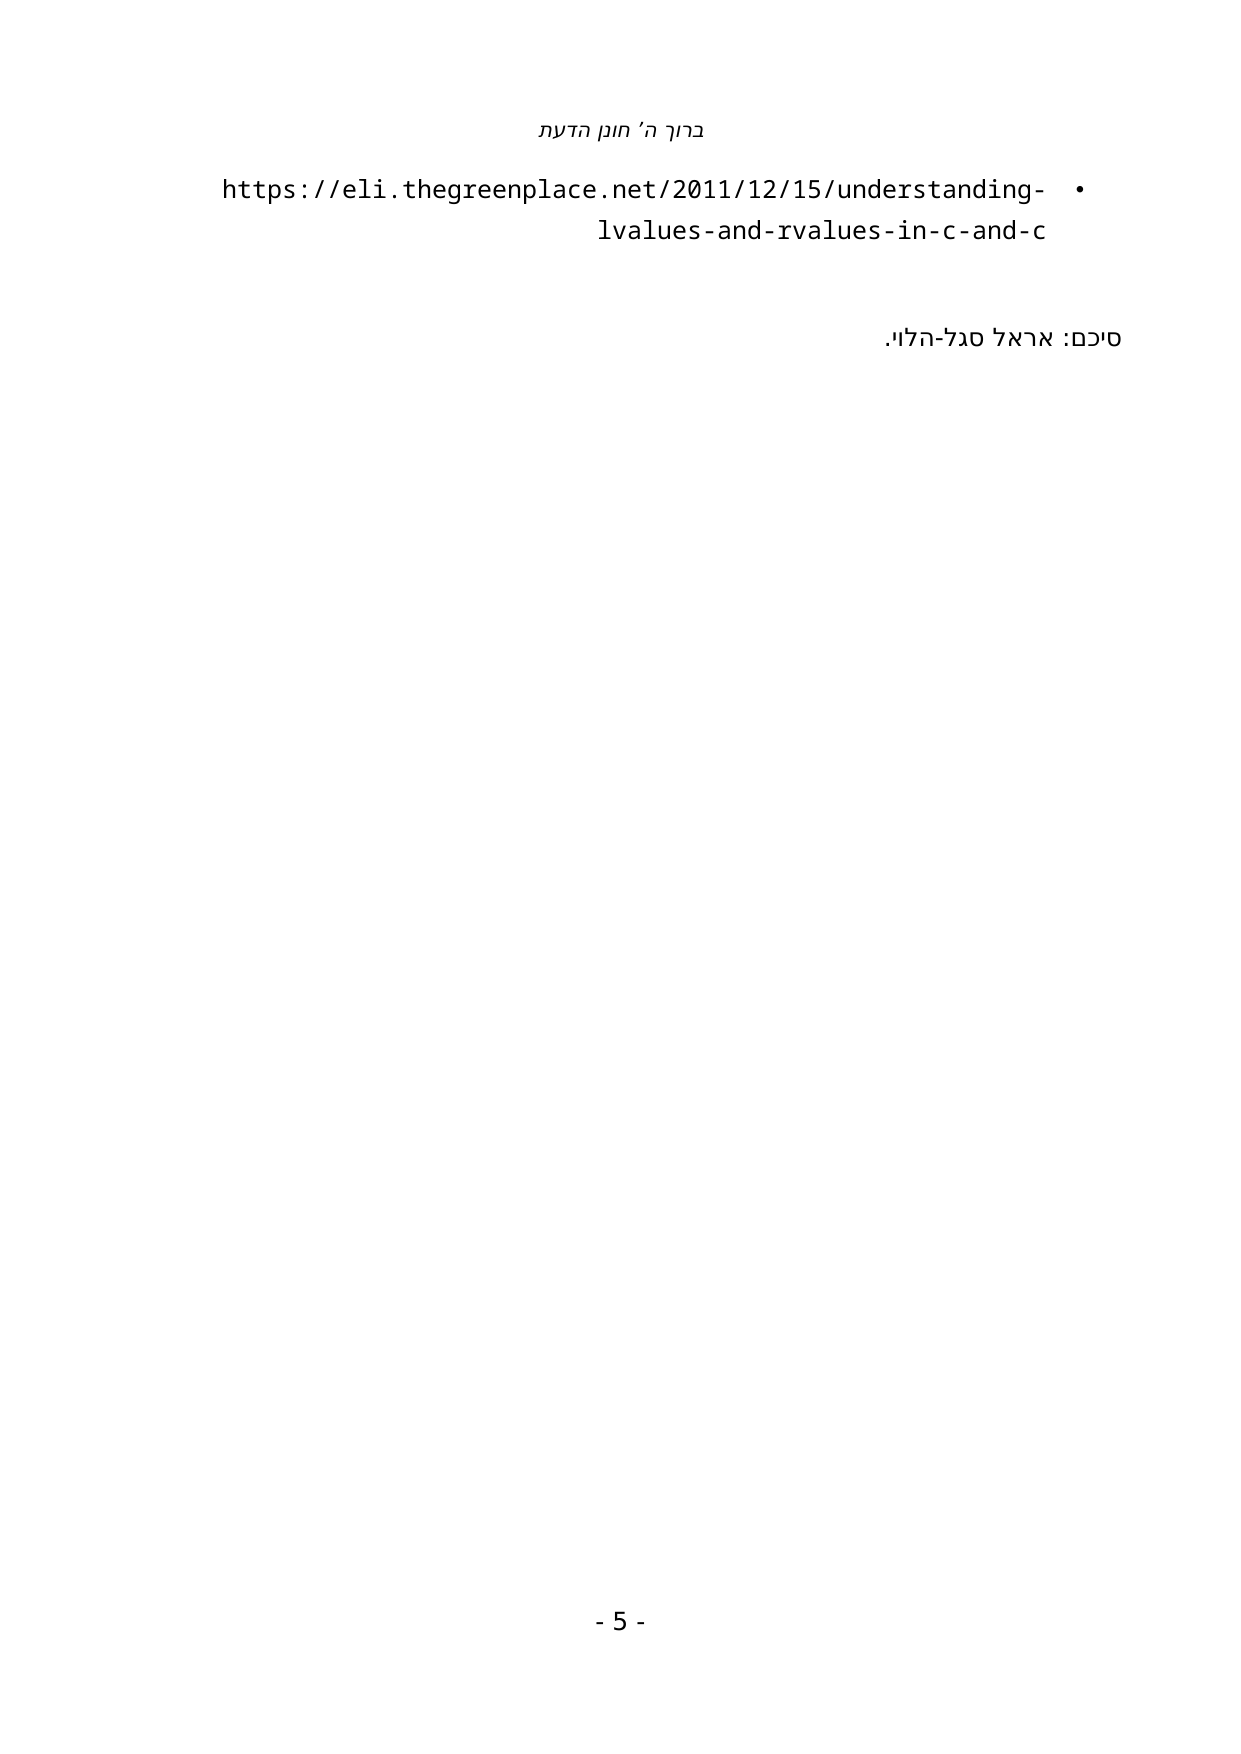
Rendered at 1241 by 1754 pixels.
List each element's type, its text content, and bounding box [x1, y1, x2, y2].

list https://eli.thegreenplace.net/2011/12/15/understanding-lvalues-and-rvalues-in-c-and-c [118, 172, 1084, 247]
text סיכם: אראל סגל-הלוי. [118, 323, 1122, 353]
